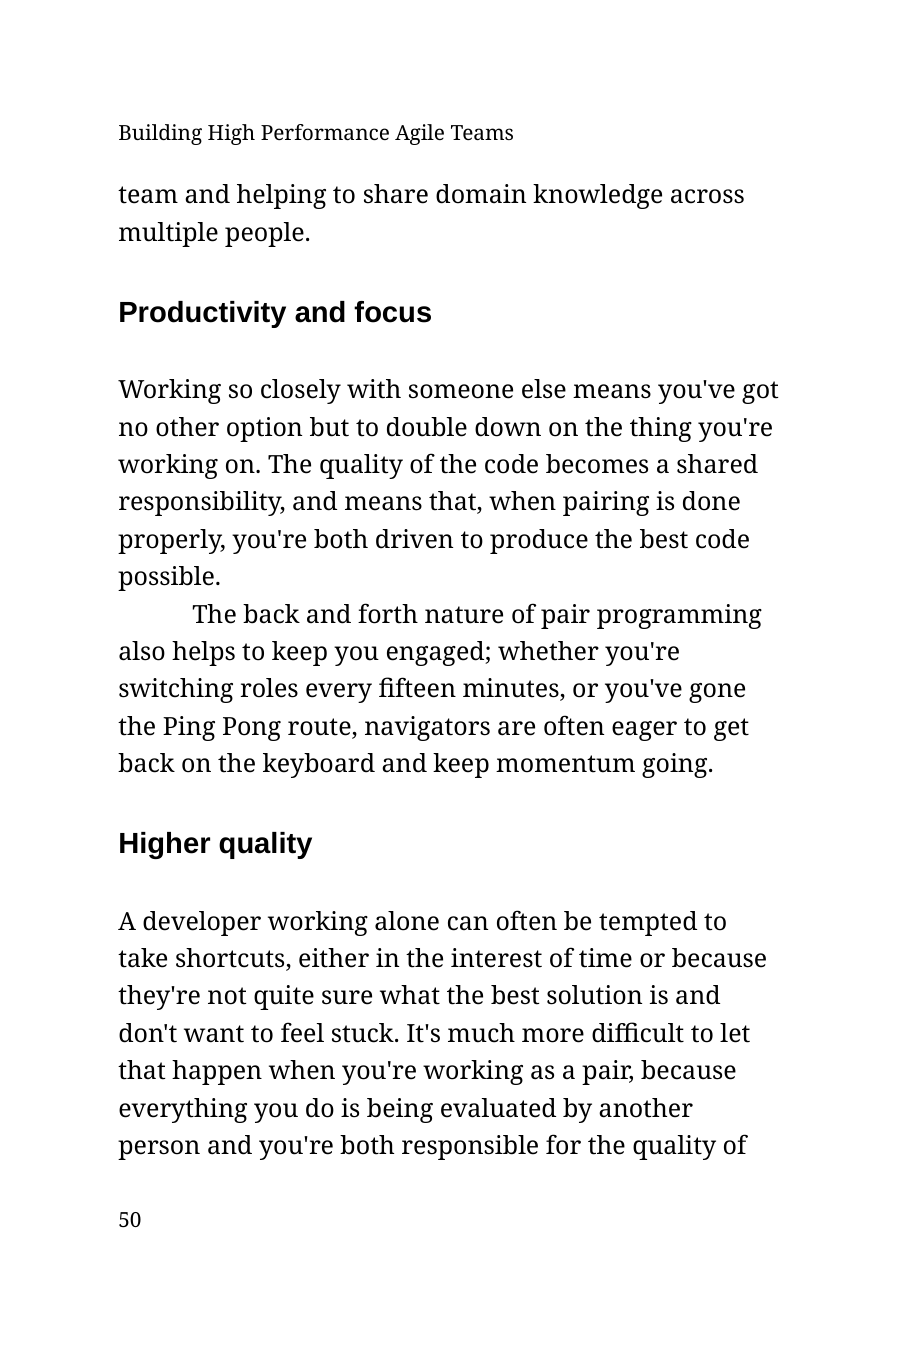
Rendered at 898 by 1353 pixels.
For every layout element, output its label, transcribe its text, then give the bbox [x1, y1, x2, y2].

text team and helping to share domain knowledge across multiple people. [118, 177, 779, 248]
text The back and forth nature of pair programming also helps to keep you engaged; whether you're switching roles every fifteen minutes, or you've gone the Ping Pong route, navigators are often eager to get back on the keyboard and keep momentum going. [118, 596, 779, 780]
text A developer working alone can often be tempted to take shortcuts, either in the interest of time or because they're not quite sure what the best solution is and don't want to feel stuck. It's much more difficult to let that happen when you're working as a pair, because everything you do is being evaluated by another person and you're both responsible for the quality of [118, 903, 779, 1162]
subtitle Productivity and focus [118, 295, 779, 329]
subtitle Higher quality [118, 827, 779, 860]
text Working so closely with someone else means you've got no other option but to double down on the thing you're working on. The quality of the code becomes a shared responsibility, and means that, when pairing is done properly, you're both driven to produce the best code possible. [118, 372, 779, 593]
